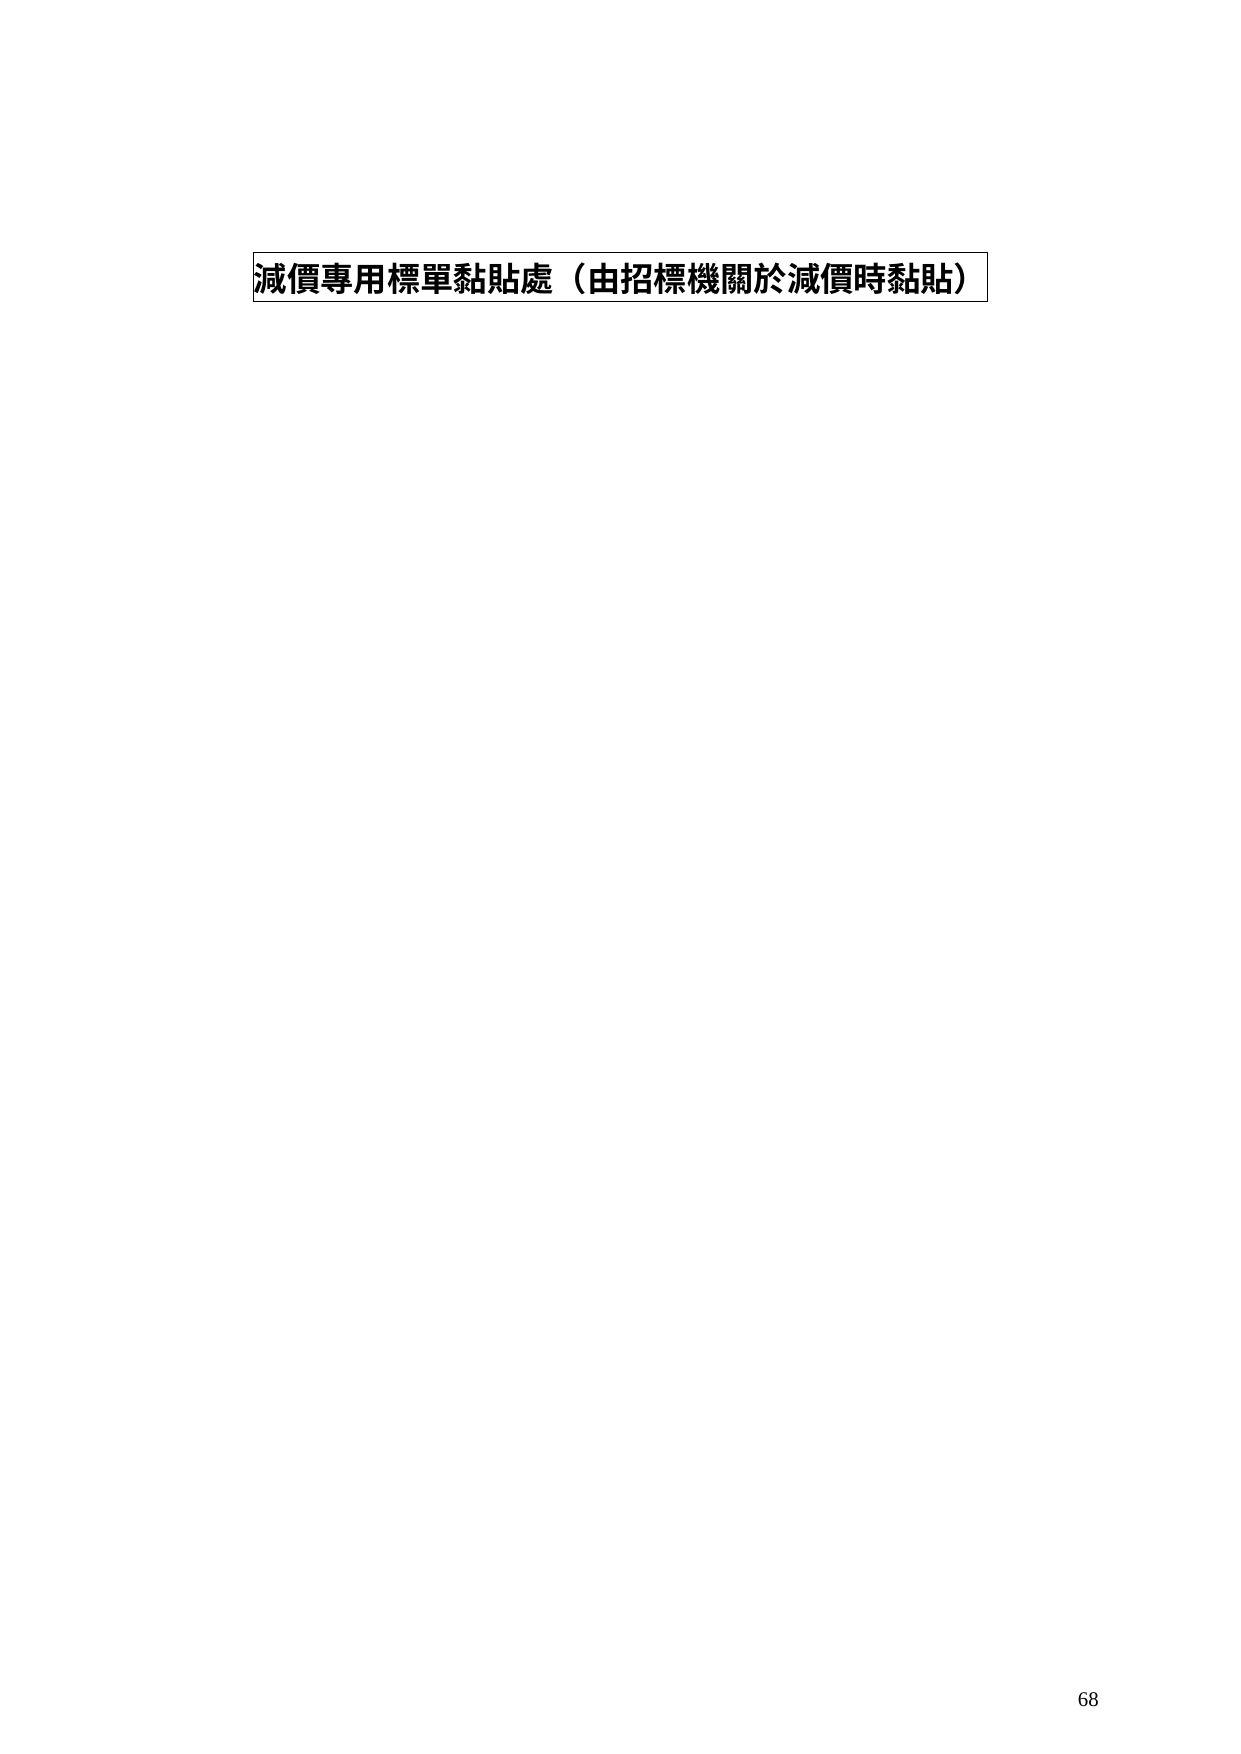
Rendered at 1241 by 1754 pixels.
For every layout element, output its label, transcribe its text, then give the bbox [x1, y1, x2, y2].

text 減價專用標單黏貼處（由招標機關於減價時黏貼） [148, 239, 1092, 314]
